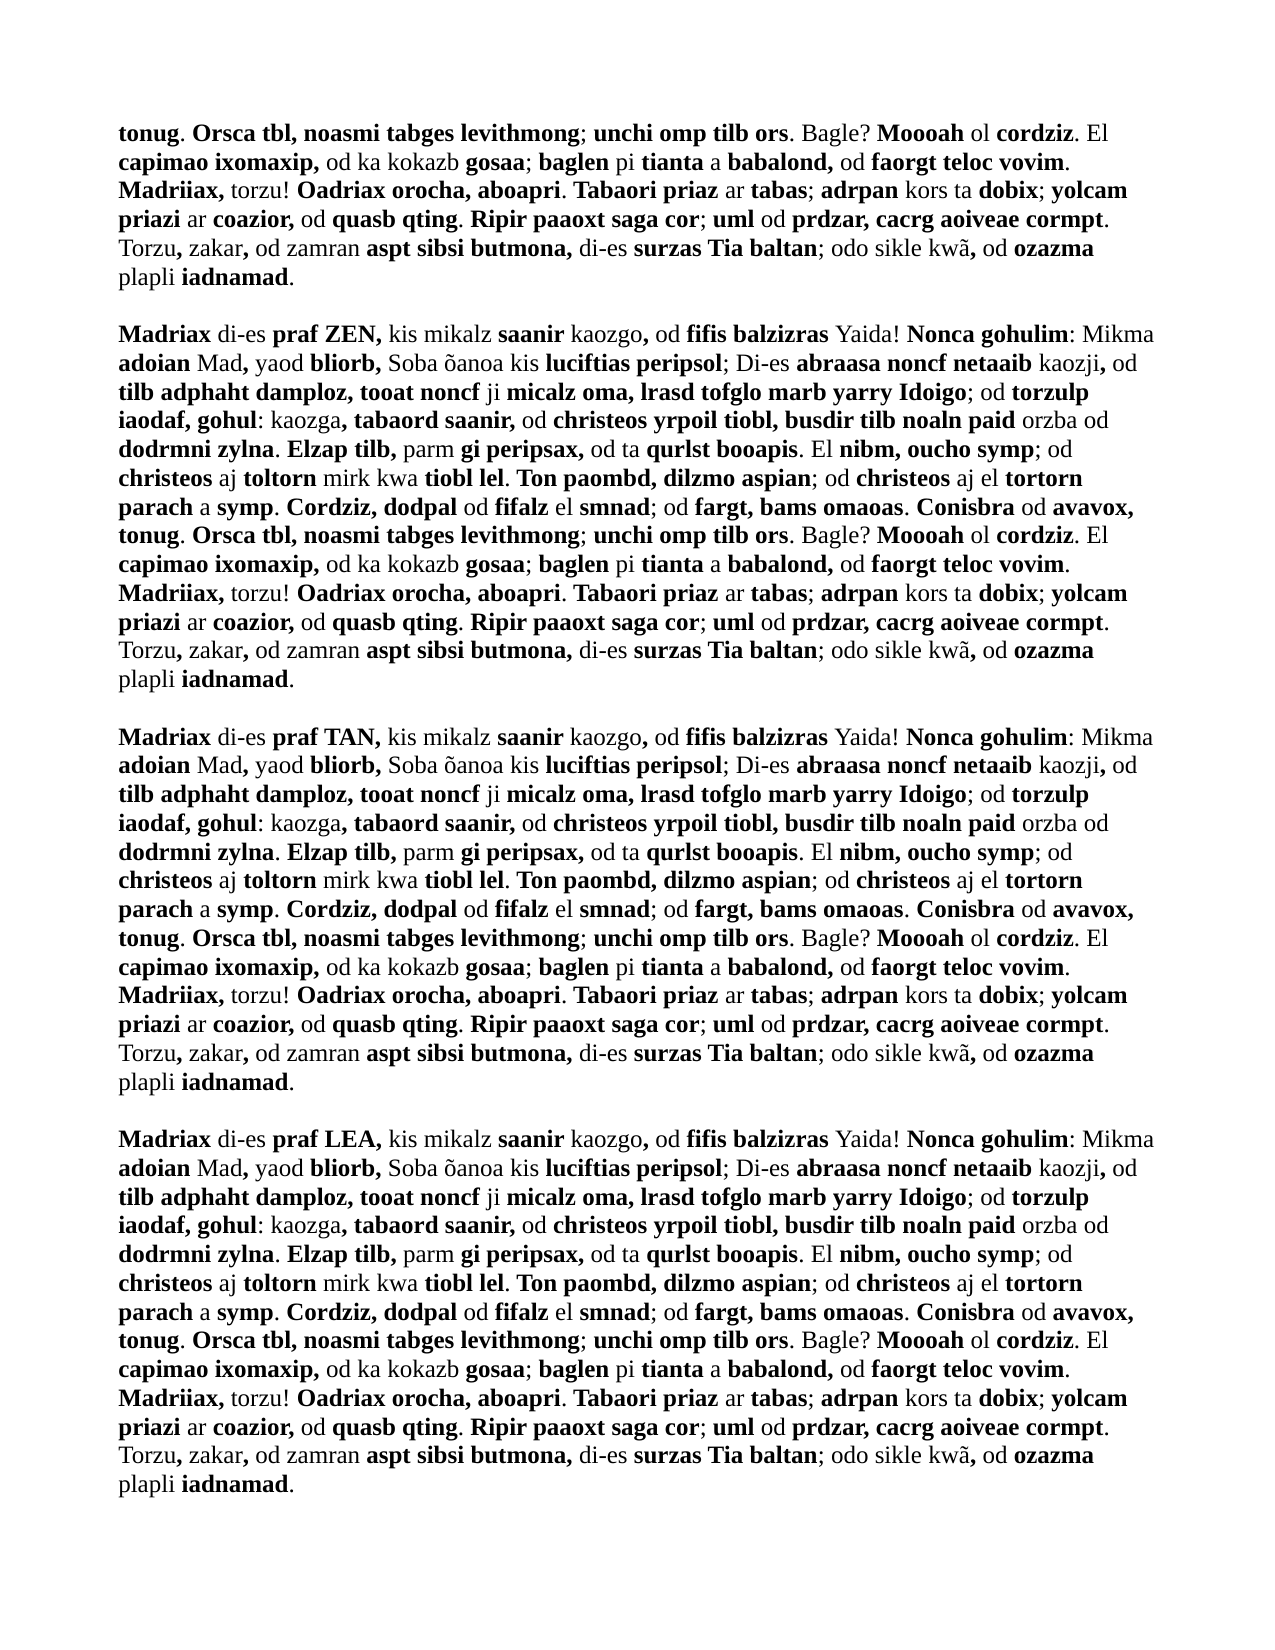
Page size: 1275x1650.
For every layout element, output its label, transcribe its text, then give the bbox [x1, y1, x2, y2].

text Madriax di-es praf TAN, kis mikalz saanir kaozgo, od fifis balzizras Yaida! Nonca gohulim: Mikma adoian Mad, yaod bliorb, Soba õanoa kis luciftias peripsol; Di-es abraasa noncf netaaib kaozji, od tilb adphaht damploz, tooat noncf ji micalz oma, lrasd tofglo marb yarry Idoigo; od torzulp iaodaf, gohul: kaozga, tabaord saanir, od christeos yrpoil tiobl, busdir tilb noaln paid orzba od dodrmni zylna. Elzap tilb, parm gi peripsax, od ta qurlst booapis. El nibm, oucho symp; od christeos aj toltorn mirk kwa tiobl lel. Ton paombd, dilzmo aspian; od christeos aj el tortorn parach a symp. Cordziz, dodpal od fifalz el smnad; od fargt, bams omaoas. Conisbra od avavox, tonug. Orsca tbl, noasmi tabges levithmong; unchi omp tilb ors. Bagle? Moooah ol cordziz. El capimao ixomaxip, od ka kokazb gosaa; baglen pi tianta a babalond, od faorgt teloc vovim. Madriiax, torzu! Oadriax orocha, aboapri. Tabaori priaz ar tabas; adrpan kors ta dobix; yolcam priazi ar coazior, od quasb qting. Ripir paaoxt saga cor; uml od prdzar, cacrg aoiveae cormpt. Torzu, zakar, od zamran aspt sibsi butmona, di-es surzas Tia baltan; odo sikle kwã, od ozazma plapli iadnamad. [118, 722, 1157, 1096]
text Madriax di-es praf ZEN, kis mikalz saanir kaozgo, od fifis balzizras Yaida! Nonca gohulim: Mikma adoian Mad, yaod bliorb, Soba õanoa kis luciftias peripsol; Di-es abraasa noncf netaaib kaozji, od tilb adphaht damploz, tooat noncf ji micalz oma, lrasd tofglo marb yarry Idoigo; od torzulp iaodaf, gohul: kaozga, tabaord saanir, od christeos yrpoil tiobl, busdir tilb noaln paid orzba od dodrmni zylna. Elzap tilb, parm gi peripsax, od ta qurlst booapis. El nibm, oucho symp; od christeos aj toltorn mirk kwa tiobl lel. Ton paombd, dilzmo aspian; od christeos aj el tortorn parach a symp. Cordziz, dodpal od fifalz el smnad; od fargt, bams omaoas. Conisbra od avavox, tonug. Orsca tbl, noasmi tabges levithmong; unchi omp tilb ors. Bagle? Moooah ol cordziz. El capimao ixomaxip, od ka kokazb gosaa; baglen pi tianta a babalond, od faorgt teloc vovim. Madriiax, torzu! Oadriax orocha, aboapri. Tabaori priaz ar tabas; adrpan kors ta dobix; yolcam priazi ar coazior, od quasb qting. Ripir paaoxt saga cor; uml od prdzar, cacrg aoiveae cormpt. Torzu, zakar, od zamran aspt sibsi butmona, di-es surzas Tia baltan; odo sikle kwã, od ozazma plapli iadnamad. [118, 319, 1157, 693]
text Madriax di-es praf LEA, kis mikalz saanir kaozgo, od fifis balzizras Yaida! Nonca gohulim: Mikma adoian Mad, yaod bliorb, Soba õanoa kis luciftias peripsol; Di-es abraasa noncf netaaib kaozji, od tilb adphaht damploz, tooat noncf ji micalz oma, lrasd tofglo marb yarry Idoigo; od torzulp iaodaf, gohul: kaozga, tabaord saanir, od christeos yrpoil tiobl, busdir tilb noaln paid orzba od dodrmni zylna. Elzap tilb, parm gi peripsax, od ta qurlst booapis. El nibm, oucho symp; od christeos aj toltorn mirk kwa tiobl lel. Ton paombd, dilzmo aspian; od christeos aj el tortorn parach a symp. Cordziz, dodpal od fifalz el smnad; od fargt, bams omaoas. Conisbra od avavox, tonug. Orsca tbl, noasmi tabges levithmong; unchi omp tilb ors. Bagle? Moooah ol cordziz. El capimao ixomaxip, od ka kokazb gosaa; baglen pi tianta a babalond, od faorgt teloc vovim. Madriiax, torzu! Oadriax orocha, aboapri. Tabaori priaz ar tabas; adrpan kors ta dobix; yolcam priazi ar coazior, od quasb qting. Ripir paaoxt saga cor; uml od prdzar, cacrg aoiveae cormpt. Torzu, zakar, od zamran aspt sibsi butmona, di-es surzas Tia baltan; odo sikle kwã, od ozazma plapli iadnamad. [118, 1124, 1157, 1498]
text tonug. Orsca tbl, noasmi tabges levithmong; unchi omp tilb ors. Bagle? Moooah ol cordziz. El capimao ixomaxip, od ka kokazb gosaa; baglen pi tianta a babalond, od faorgt teloc vovim. Madriiax, torzu! Oadriax orocha, aboapri. Tabaori priaz ar tabas; adrpan kors ta dobix; yolcam priazi ar coazior, od quasb qting. Ripir paaoxt saga cor; uml od prdzar, cacrg aoiveae cormpt. Torzu, zakar, od zamran aspt sibsi butmona, di-es surzas Tia baltan; odo sikle kwã, od ozazma plapli iadnamad. [118, 118, 1157, 291]
